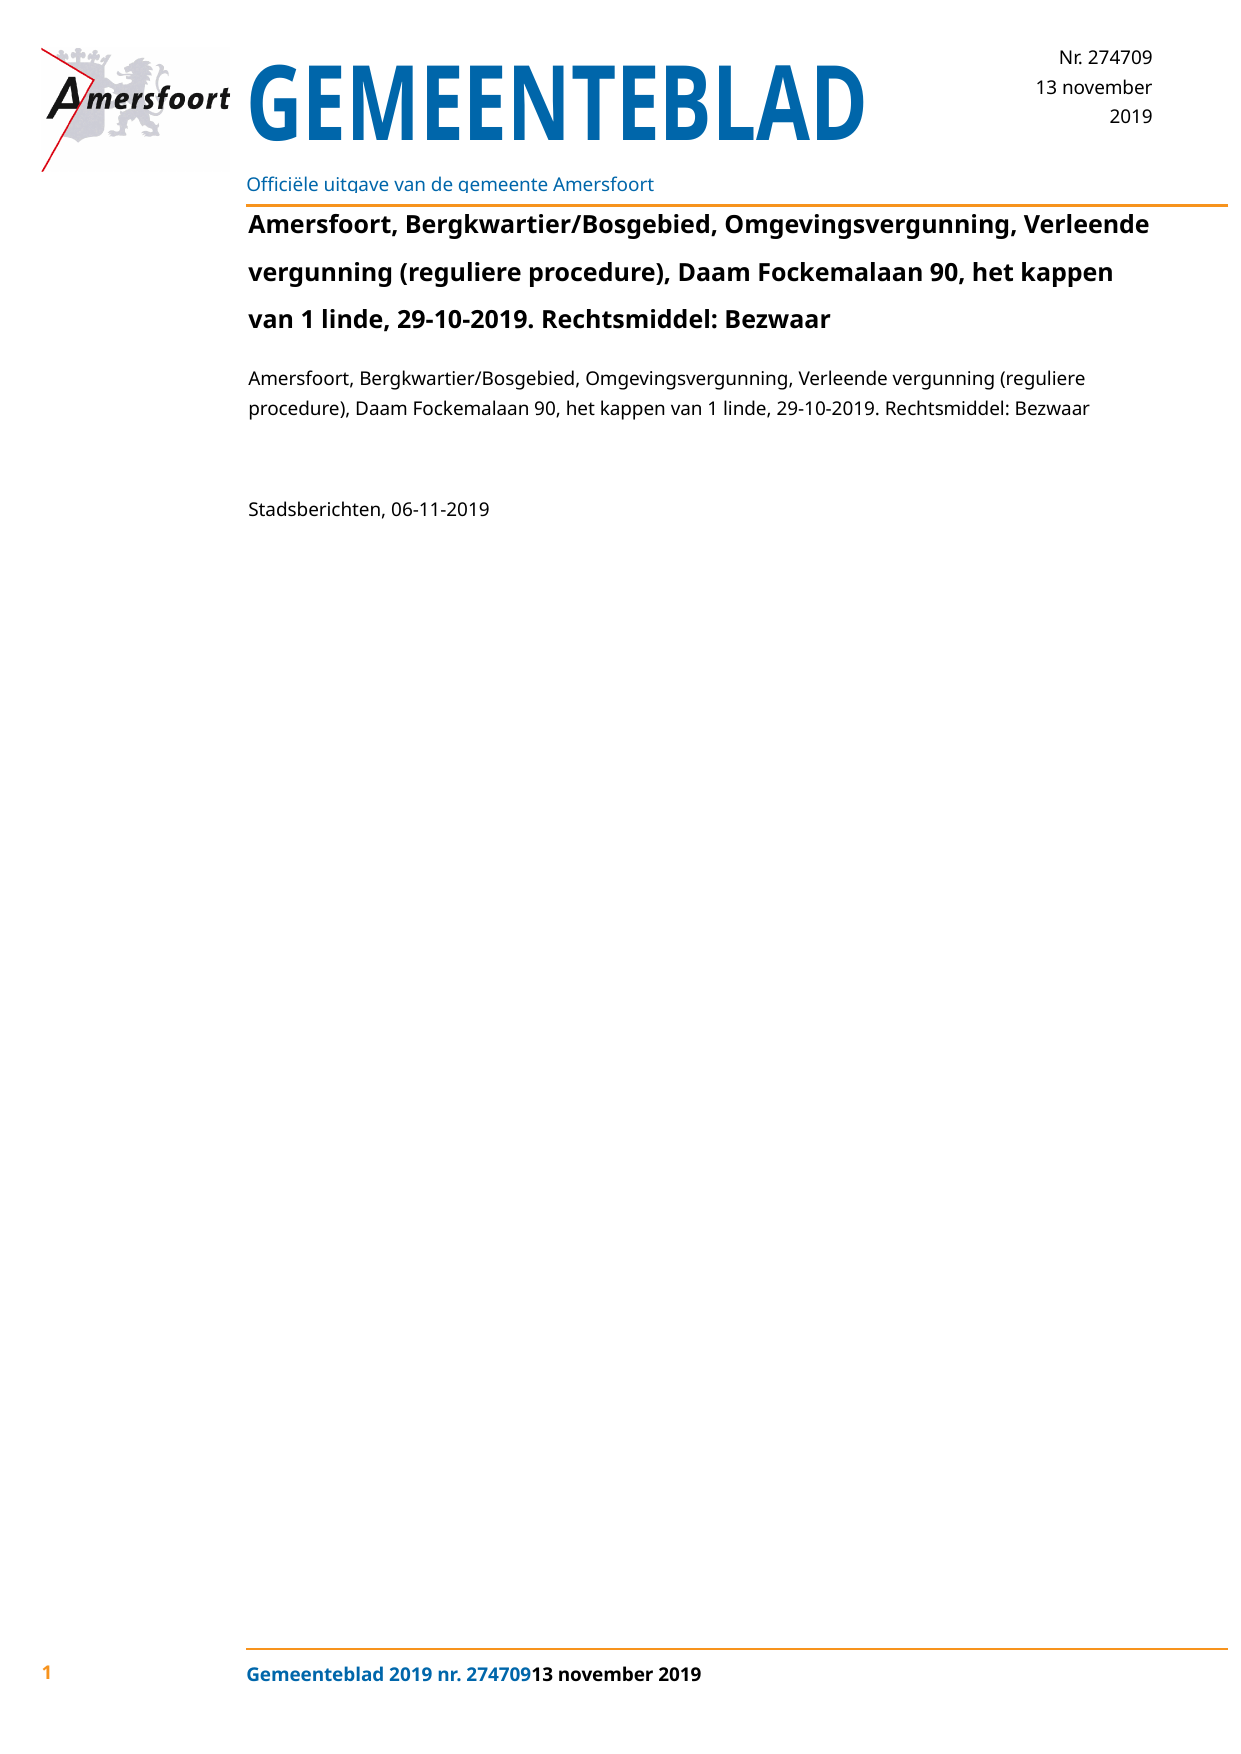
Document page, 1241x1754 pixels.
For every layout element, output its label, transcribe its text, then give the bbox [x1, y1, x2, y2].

picture [41, 47, 231, 172]
text Amersfoort, Bergkwartier/Bosgebied, Omgevingsvergunning, Verleende vergunning (reguliere procedure), Daam Fockemalaan 90, het kappen van 1 linde, 29-10-2019. Rechtsmiddel: Bezwaar [248, 207, 1152, 336]
text Stadsberichten, 06-11-2019 [248, 496, 1152, 522]
text Amersfoort, Bergkwartier/Bosgebied, Omgevingsvergunning, Verleende vergunning (reguliere procedure), Daam Fockemalaan 90, het kappen van 1 linde, 29-10-2019. Rechtsmiddel: Bezwaar [248, 366, 1152, 421]
